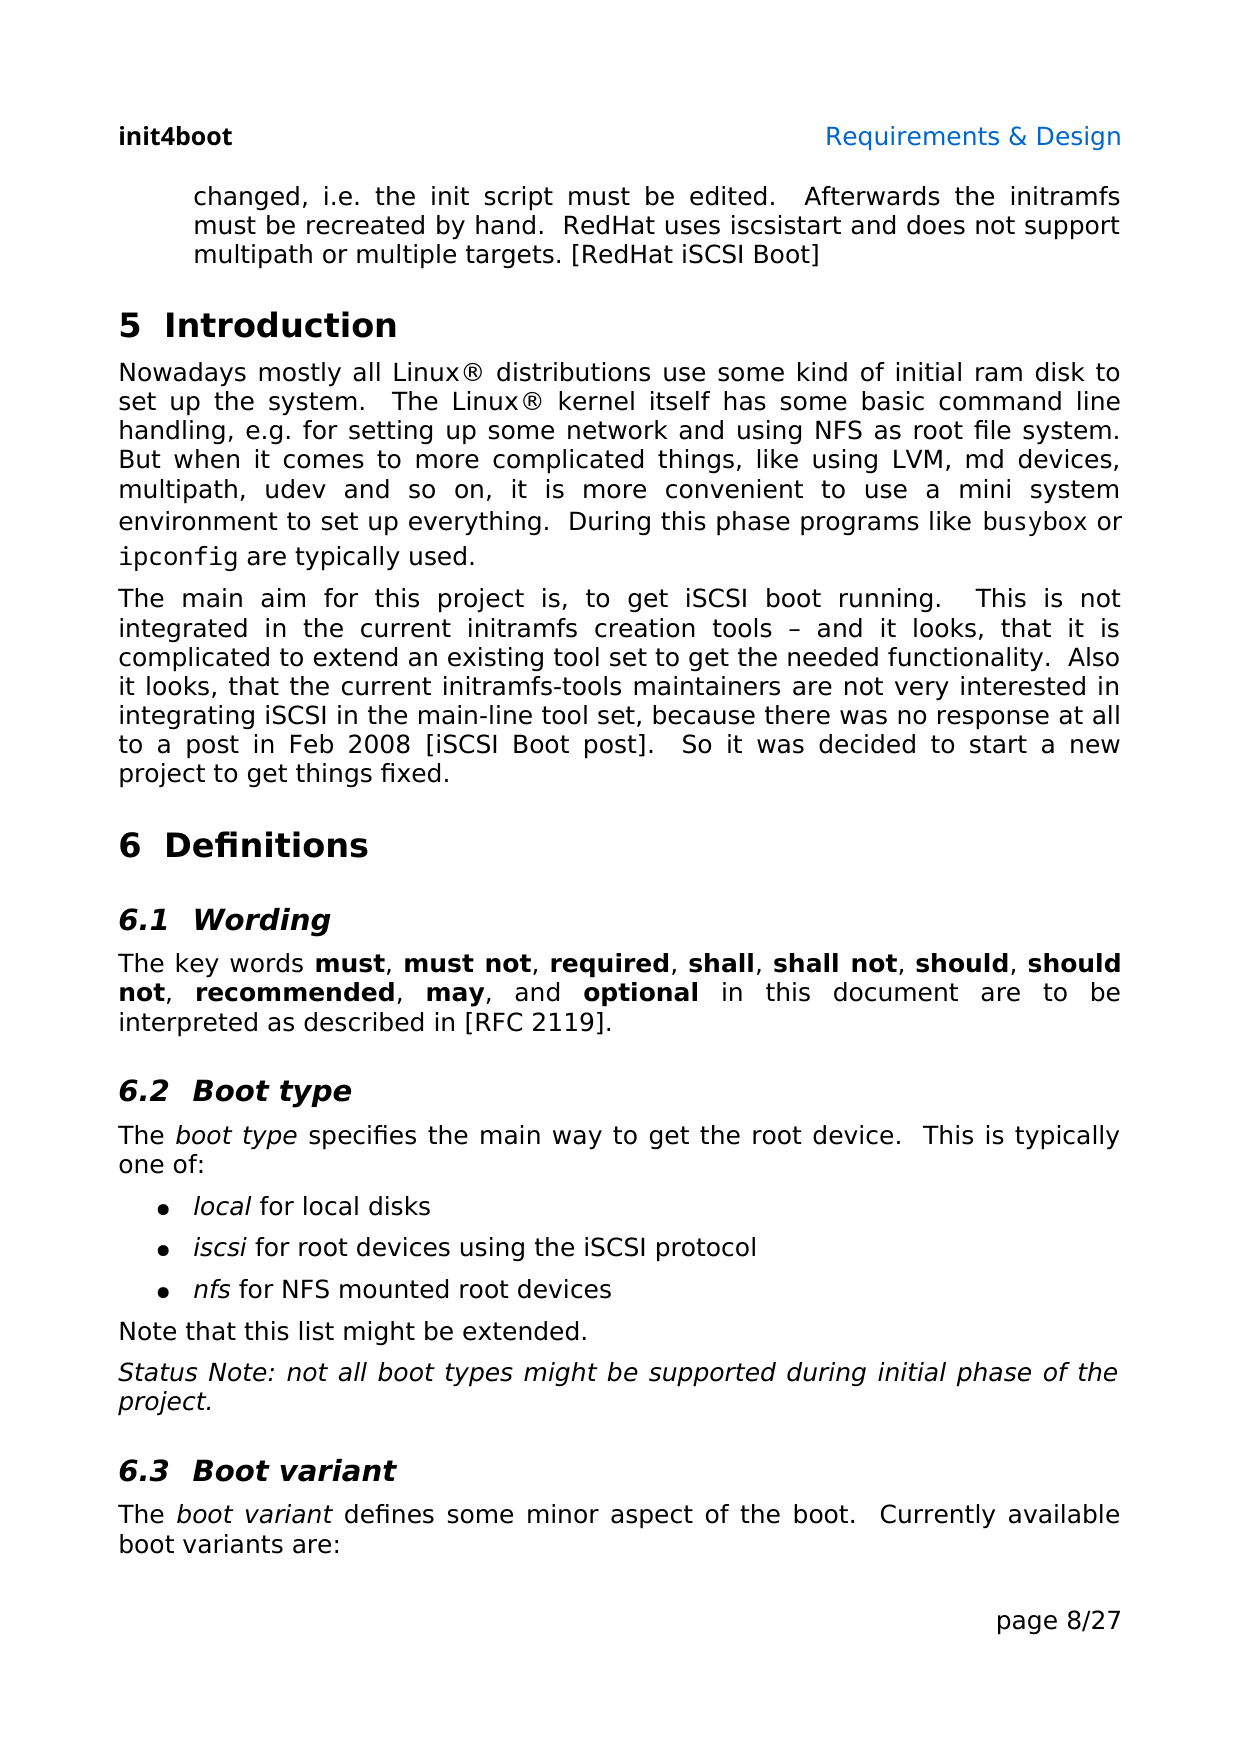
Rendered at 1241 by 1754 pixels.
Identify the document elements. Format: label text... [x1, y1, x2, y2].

text The boot variant defines some minor aspect of the boot. Currently available boot variants are: [118, 1501, 1122, 1559]
list iscsi for root devices using the iSCSI protocol [156, 1233, 1122, 1262]
text The key words must, must not, required, shall, shall not, should, should not, recommended, may, and optional in this document are to be interpreted as described in [RFC 2119]. [118, 949, 1122, 1037]
subtitle Introduction [118, 307, 1122, 346]
list nfs for NFS mounted root devices [156, 1275, 1122, 1304]
subtitle Definitions [118, 826, 1122, 865]
subtitle Wording [118, 903, 1122, 937]
text The main aim for this project is, to get iSCSI boot running. This is not integrated in the current initramfs creation tools – and it looks, that it is complicated to extend an existing tool set to get the needed functionality. Also it looks, that the current initramfs-tools maintainers are not very interested in integrating iSCSI in the main-line tool set, because there was no response at all to a post in Feb 2008 [iSCSI Boot post]. So it was decided to start a new project to get things fixed. [118, 585, 1122, 789]
list local for local disks [156, 1192, 1122, 1221]
subtitle Boot type [118, 1074, 1122, 1108]
text Status Note: not all boot types might be supported during initial phase of the project. [118, 1358, 1122, 1417]
text Nowadays mostly all Linux® distributions use some kind of initial ram disk to set up the system. The Linux® kernel itself has some basic command line handling, e.g. for setting up some network and using NFS as root file system. But when it comes to more complicated things, like using LVM, md devices, multipath, udev and so on, it is more convenient to use a mini system environment to set up everything. During this phase programs like busybox or ipconfig are typically used. [118, 358, 1122, 572]
text The boot type specifies the main way to get the root device. This is typically one of: [118, 1121, 1122, 1179]
text Note that this list might be extended. [118, 1317, 1122, 1346]
list changed, i.e. the init script must be edited. Afterwards the initramfs must be recreated by hand. RedHat uses iscsistart and does not support multipath or multiple targets. [RedHat iSCSI Boot] [156, 182, 1122, 269]
subtitle Boot variant [118, 1454, 1122, 1488]
